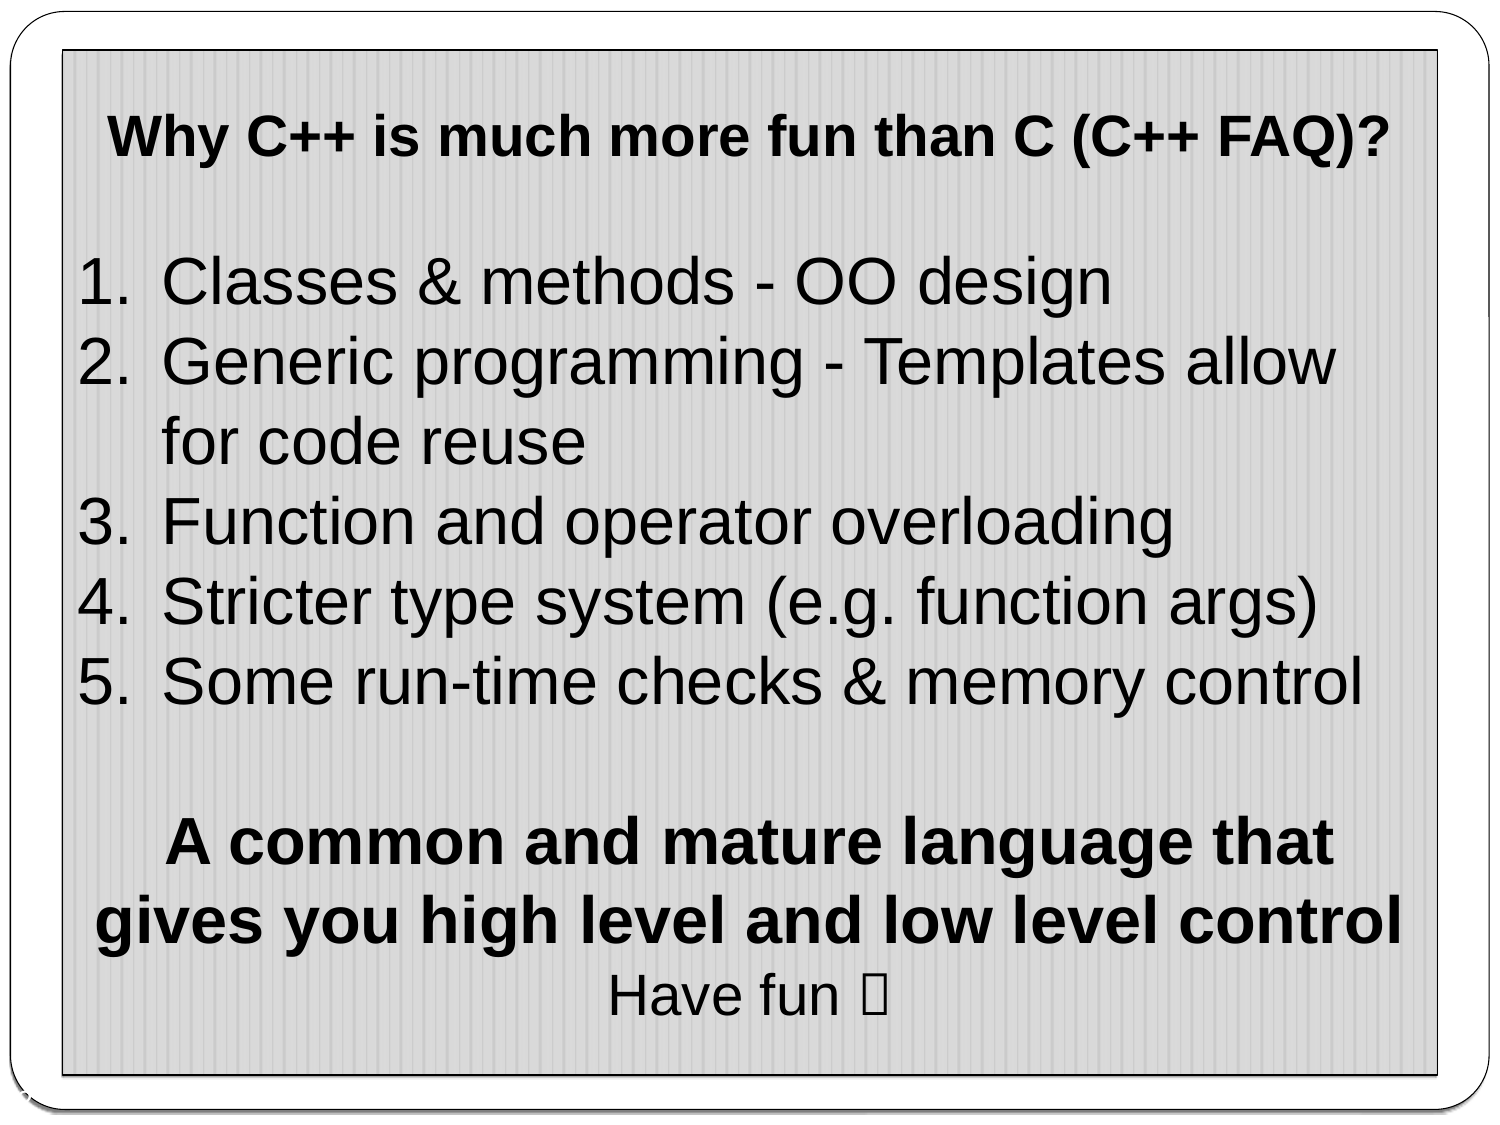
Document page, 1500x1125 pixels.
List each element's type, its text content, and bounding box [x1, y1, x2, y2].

text_box Why C++ is much more fun than C (C++ FAQ)? Classes & methods - OO design Generic programming - Templates allow for code reuse Function and operator overloading Stricter type system (e.g. function args) Some run-time checks & memory control A common and mature language that gives you high level and low level control Have fun  [62, 50, 1438, 1075]
slide_number [0, 1074, 50, 1125]
